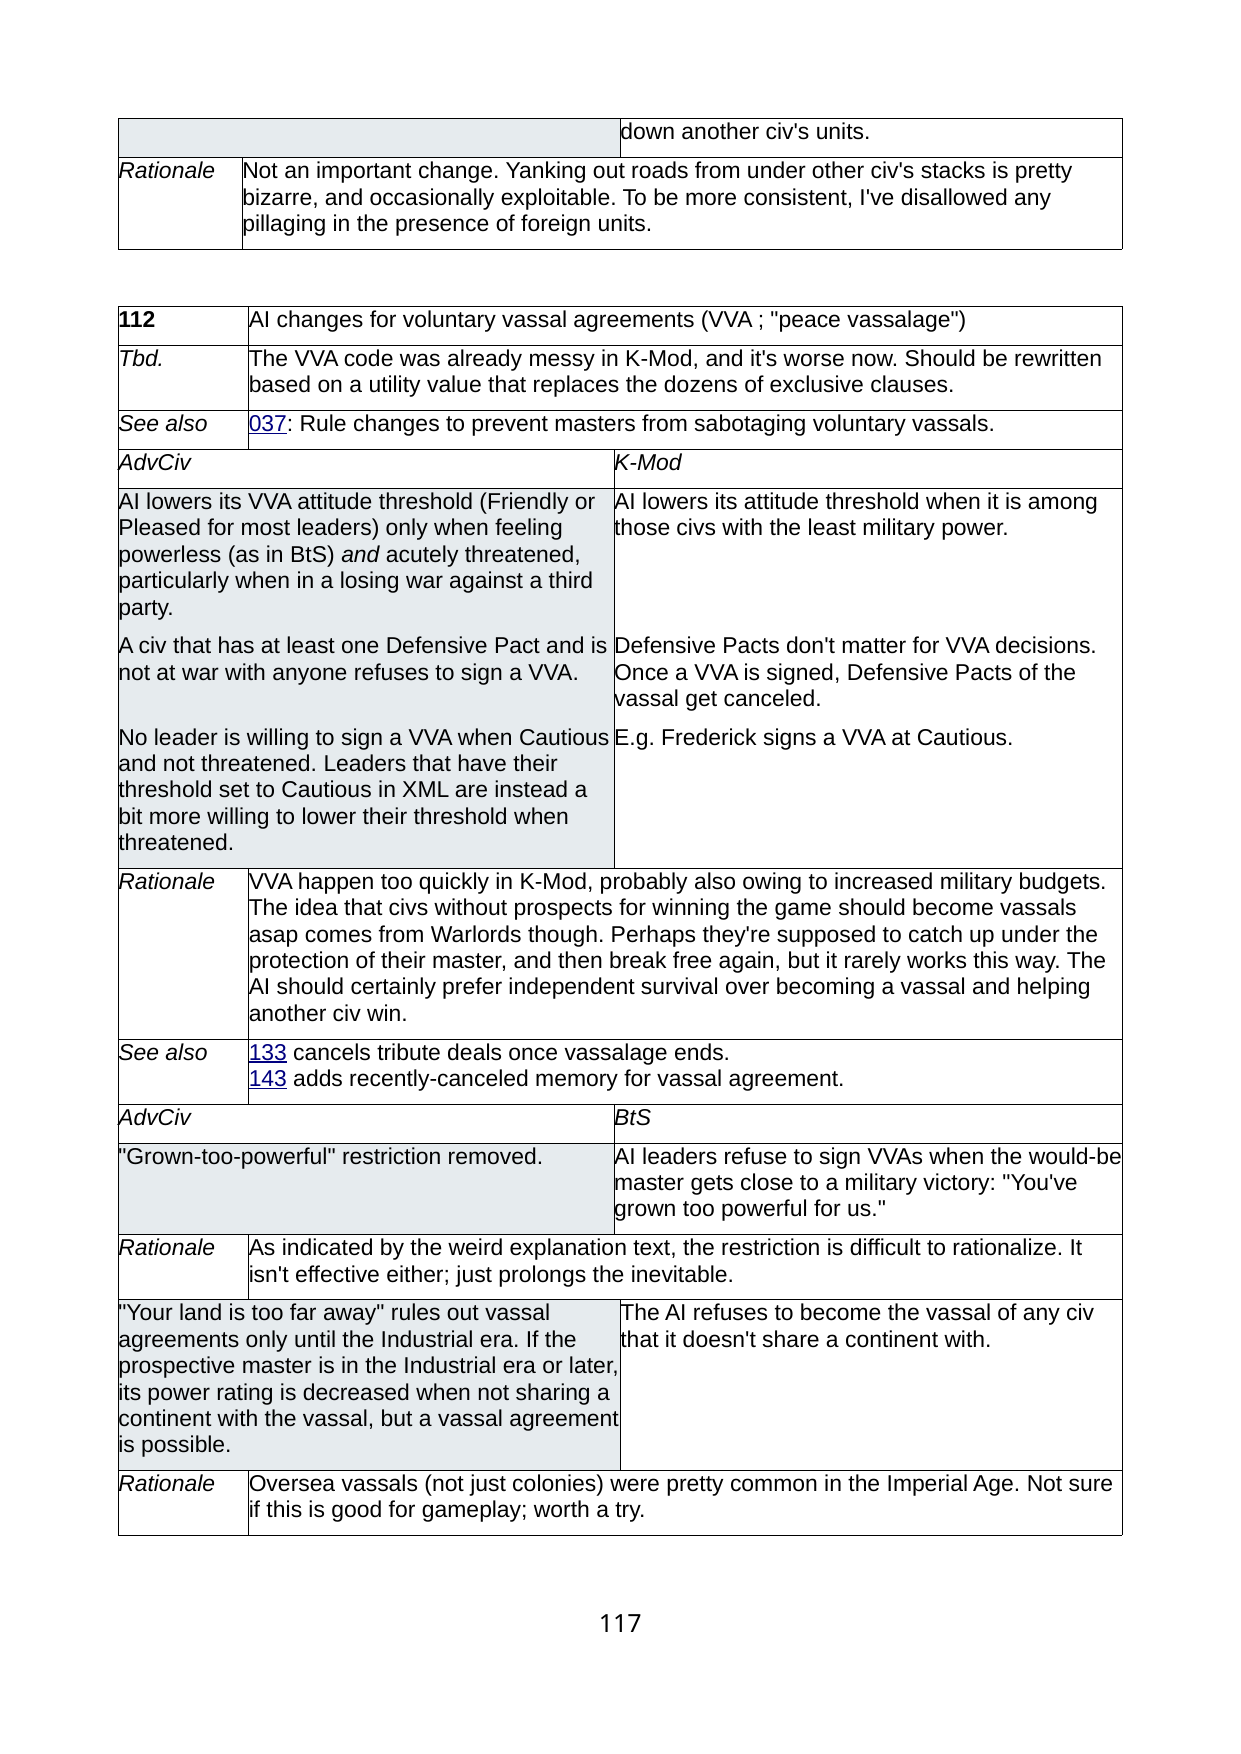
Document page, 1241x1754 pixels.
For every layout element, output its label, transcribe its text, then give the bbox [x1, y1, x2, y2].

table_cell AI lowers its attitude threshold when it is among those civs with the least military power. Defensive Pacts don't matter for VVA decisions. Once a VVA is signed, Defensive Pacts of the vassal get canceled. E.g. Frederick signs a VVA at Cautious. [615, 489, 1122, 868]
table_cell AdvCiv [119, 450, 614, 488]
table_cell K-Mod [615, 450, 1122, 488]
table_cell Rationale [119, 1471, 248, 1535]
table_cell Oversea vassals (not just colonies) were pretty common in the Imperial Age. Not sure if this is good for gameplay; worth a try. [249, 1471, 1122, 1535]
table_cell Rationale [119, 158, 242, 248]
table_cell AI leaders refuse to sign VVAs when the would-be master gets close to a military victory: "You've grown too powerful for us." [615, 1144, 1122, 1234]
table_cell See also [119, 1040, 248, 1104]
table_cell 133 cancels tribute deals once vassalage ends. 143 adds recently-canceled memory for vassal agreement. [249, 1040, 1122, 1104]
table_cell VVA happen too quickly in K-Mod, probably also owing to increased military budgets. The idea that civs without prospects for winning the game should become vassals asap comes from Warlords though. Perhaps they're supposed to catch up under the protection of their master, and then break free again, but it rarely works this way. The AI should certainly prefer independent survival over becoming a vassal and helping another civ win. [249, 869, 1122, 1038]
table_cell AI lowers its VVA attitude threshold (Friendly or Pleased for most leaders) only when feeling powerless (as in BtS) and acutely threatened, particularly when in a losing war against a third party. A civ that has at least one Defensive Pact and is not at war with anyone refuses to sign a VVA. No leader is willing to sign a VVA when Cautious and not threatened. Leaders that have their threshold set to Cautious in XML are instead a bit more willing to lower their threshold when threatened. [119, 489, 614, 868]
table_cell The AI refuses to become the vassal of any civ that it doesn't share a continent with. [621, 1300, 1122, 1470]
table_cell Rationale [119, 1235, 248, 1299]
table_cell BtS [615, 1105, 1122, 1142]
table_cell As indicated by the weird explanation text, the restriction is difficult to rationalize. It isn't effective either; just prolongs the inevitable. [249, 1235, 1122, 1299]
table_cell 037: Rule changes to prevent masters from sabotaging voluntary vassals. [249, 411, 1122, 449]
table_cell "Your land is too far away" rules out vassal agreements only until the Industrial era. If the prospective master is in the Industrial era or later, its power rating is decreased when not sharing a continent with the vassal, but a vassal agreement is possible. [119, 1300, 620, 1470]
table_header 112 [119, 307, 248, 345]
table_cell Rationale [119, 869, 248, 1038]
table_cell "Grown-too-powerful" restriction removed. [119, 1144, 614, 1234]
table_header AI changes for voluntary vassal agreements (VVA ; "peace vassalage") [249, 307, 1122, 345]
table_cell Not an important change. Yanking out roads from under other civ's stacks is pretty bizarre, and occasionally exploitable. To be more consistent, I've disallowed any pillaging in the presence of foreign units. [243, 158, 1122, 248]
table_cell [119, 119, 620, 157]
table_cell down another civ's units. [621, 119, 1122, 157]
table_cell AdvCiv [119, 1105, 614, 1142]
table_cell See also [119, 411, 248, 449]
table_cell The VVA code was already messy in K-Mod, and it's worse now. Should be rewritten based on a utility value that replaces the dozens of exclusive clauses. [249, 346, 1122, 410]
table_cell Tbd. [119, 346, 248, 410]
